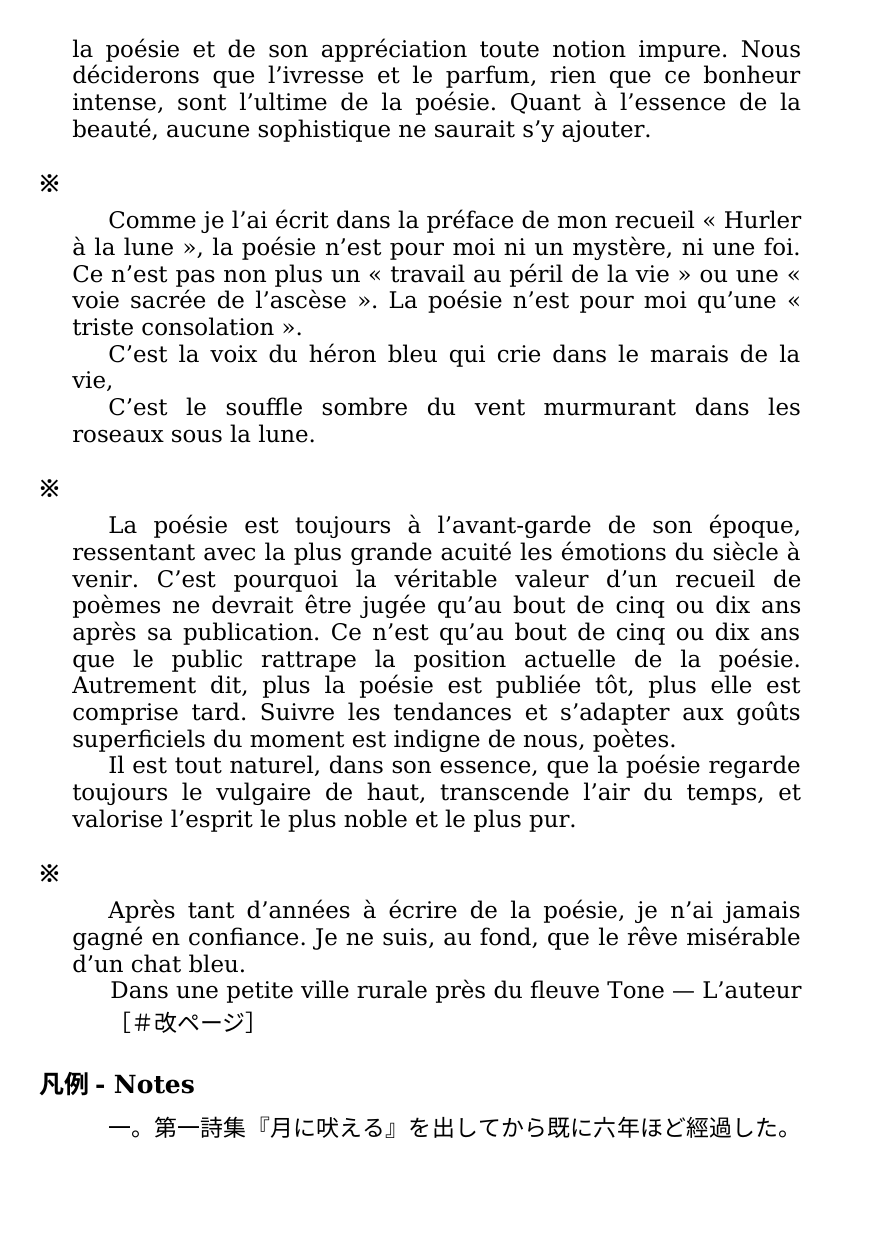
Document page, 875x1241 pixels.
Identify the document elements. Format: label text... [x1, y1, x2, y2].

text C’est le souffle sombre du vent murmurant dans les roseaux sous la lune. [72, 394, 802, 448]
text ［＃改ページ］ [72, 1004, 802, 1038]
text Il est tout naturel, dans son essence, que la poésie regarde toujours le vulgaire de haut, transcende l’air du temps, et valorise l’esprit le plus noble et le plus pur. [72, 753, 802, 833]
text La poésie est toujours à l’avant-garde de son époque, ressentant avec la plus grande acuité les émotions du siècle à venir. C’est pourquoi la véritable valeur d’un recueil de poèmes ne devrait être jugée qu’au bout de cinq ou dix ans après sa publication. Ce n’est qu’au bout de cinq ou dix ans que le public rattrape la position actuelle de la poésie. Autrement dit, plus la poésie est publiée tôt, plus elle est comprise tard. Suivre les tendances et s’adapter aux goûts superficiels du moment est indigne de nous, poètes. [72, 513, 802, 753]
text Comme je l’ai écrit dans la préface de mon recueil « Hurler à la lune », la poésie n’est pour moi ni un mystère, ni une foi. Ce n’est pas non plus un « travail au péril de la vie » ou une « voie sacrée de l’ascèse ». La poésie n’est pour moi qu’une « triste consolation ». [72, 208, 802, 341]
subtitle ※ [36, 856, 838, 892]
text 一。第一詩集『月に吠える』を出してから既に六年ほど經過した。 [72, 1109, 802, 1143]
text C’est la voix du héron bleu qui crie dans le marais de la vie, [72, 341, 802, 394]
subtitle 凡例 - Notes [36, 1061, 838, 1103]
text la poésie et de son appréciation toute notion impure. Nous déciderons que l’ivresse et le parfum, rien que ce bonheur intense, sont l’ultime de la poésie. Quant à l’essence de la beauté, aucune sophistique ne saurait s’y ajouter. [72, 36, 802, 143]
text Dans une petite ville rurale près du fleuve Tone — L’auteur [72, 978, 802, 1004]
text Après tant d’années à écrire de la poésie, je n’ai jamais gagné en confiance. Je ne suis, au fond, que le rêve misérable d’un chat bleu. [72, 898, 802, 978]
subtitle ※ [36, 166, 838, 202]
subtitle ※ [36, 471, 838, 507]
